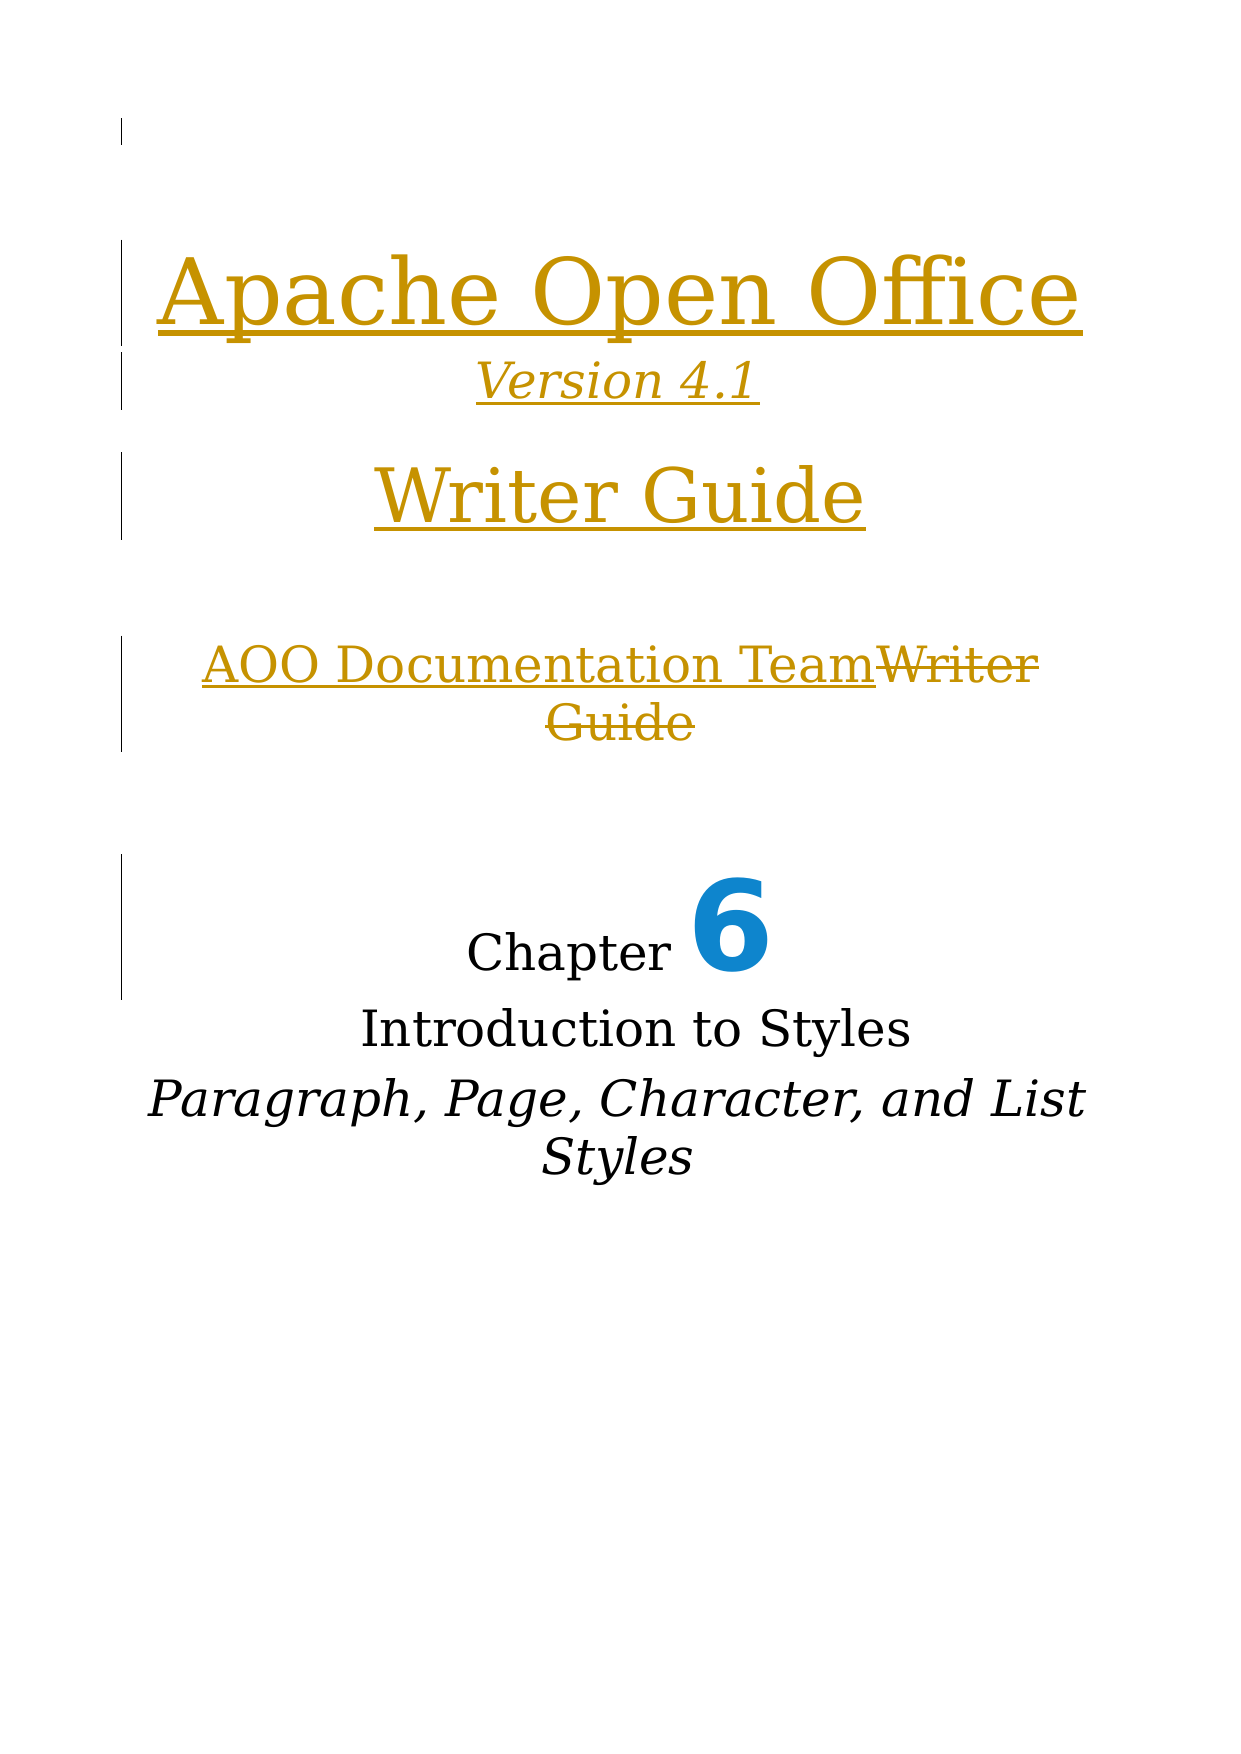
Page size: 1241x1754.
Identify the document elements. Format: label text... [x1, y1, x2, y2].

text Apache Open Office [136, 239, 1104, 346]
text Writer Guide [136, 452, 1104, 540]
text AOO Documentation TeamChapter 6 Introduction to Styles [136, 636, 1104, 1058]
subtitle Paragraph, Page, Character, and List Styles [136, 1070, 1104, 1186]
subtitle Version 4.1 [136, 352, 1104, 410]
